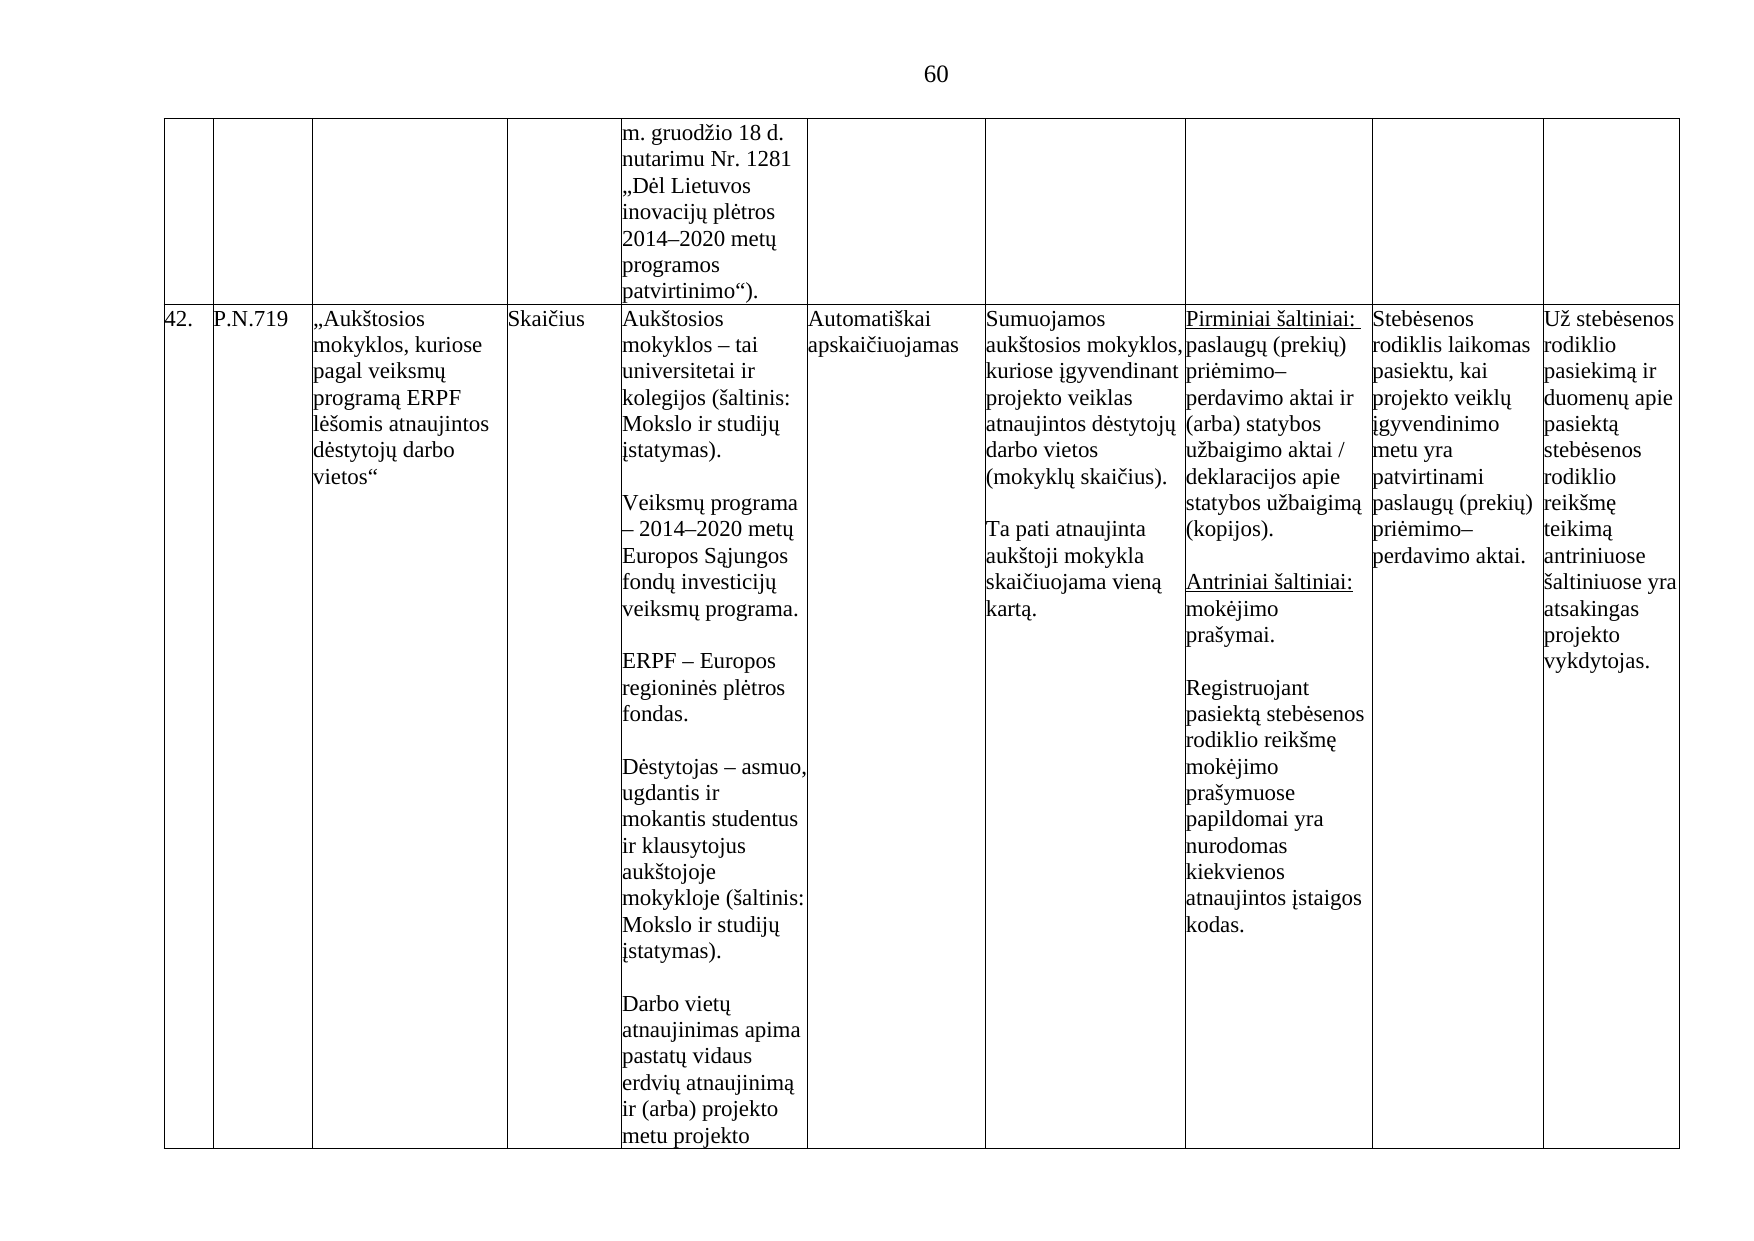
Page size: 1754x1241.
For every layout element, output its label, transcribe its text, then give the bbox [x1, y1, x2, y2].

table_cell [214, 119, 312, 304]
table_cell [1544, 119, 1679, 304]
table_cell „Aukštosios mokyklos, kuriose pagal veiksmų programą ERPF lėšomis atnaujintos dėstytojų darbo vietos“ [313, 305, 507, 1148]
table_cell Stebėsenos rodiklis laikomas pasiektu, kai projekto veiklų įgyvendinimo metu yra patvirtinami paslaugų (prekių) priėmimo–perdavimo aktai. [1373, 305, 1543, 1148]
table_cell m. gruodžio 18 d. nutarimu Nr. 1281 „Dėl Lietuvos inovacijų plėtros 2014–2020 metų programos patvirtinimo“). [622, 119, 807, 304]
table_cell 42. [165, 305, 213, 1148]
table_cell [165, 119, 213, 304]
table_cell Pirminiai šaltiniai: paslaugų (prekių) priėmimo–perdavimo aktai ir (arba) statybos užbaigimo aktai / deklaracijos apie statybos užbaigimą (kopijos). Antriniai šaltiniai: mokėjimo prašymai. Registruojant pasiektą stebėsenos rodiklio reikšmę mokėjimo prašymuose papildomai yra nurodomas kiekvienos atnaujintos įstaigos kodas. [1186, 305, 1372, 1148]
table_cell Automatiškai apskaičiuojamas [808, 305, 985, 1148]
table_cell [508, 119, 621, 304]
table_cell [986, 119, 1185, 304]
table_cell Sumuojamos aukštosios mokyklos, kuriose įgyvendinant projekto veiklas atnaujintos dėstytojų darbo vietos (mokyklų skaičius). Ta pati atnaujinta aukštoji mokykla skaičiuojama vieną kartą. [986, 305, 1185, 1148]
table_cell P.N.719 [214, 305, 312, 1148]
table_cell Aukštosios mokyklos – tai universitetai ir kolegijos (šaltinis: Mokslo ir studijų įstatymas). Veiksmų programa – 2014–2020 metų Europos Sąjungos fondų investicijų veiksmų programa. ERPF – Europos regioninės plėtros fondas. Dėstytojas – asmuo, ugdantis ir mokantis studentus ir klausytojus aukštojoje mokykloje (šaltinis: Mokslo ir studijų įstatymas). Darbo vietų atnaujinimas apima pastatų vidaus erdvių atnaujinimą ir (arba) projekto metu projekto [622, 305, 807, 1148]
table_cell [1373, 119, 1543, 304]
table_cell Už stebėsenos rodiklio pasiekimą ir duomenų apie pasiektą stebėsenos rodiklio reikšmę teikimą antriniuose šaltiniuose yra atsakingas projekto vykdytojas. [1544, 305, 1679, 1148]
table_cell [313, 119, 507, 304]
table_cell [808, 119, 985, 304]
table_cell [1186, 119, 1372, 304]
table_cell Skaičius [508, 305, 621, 1148]
